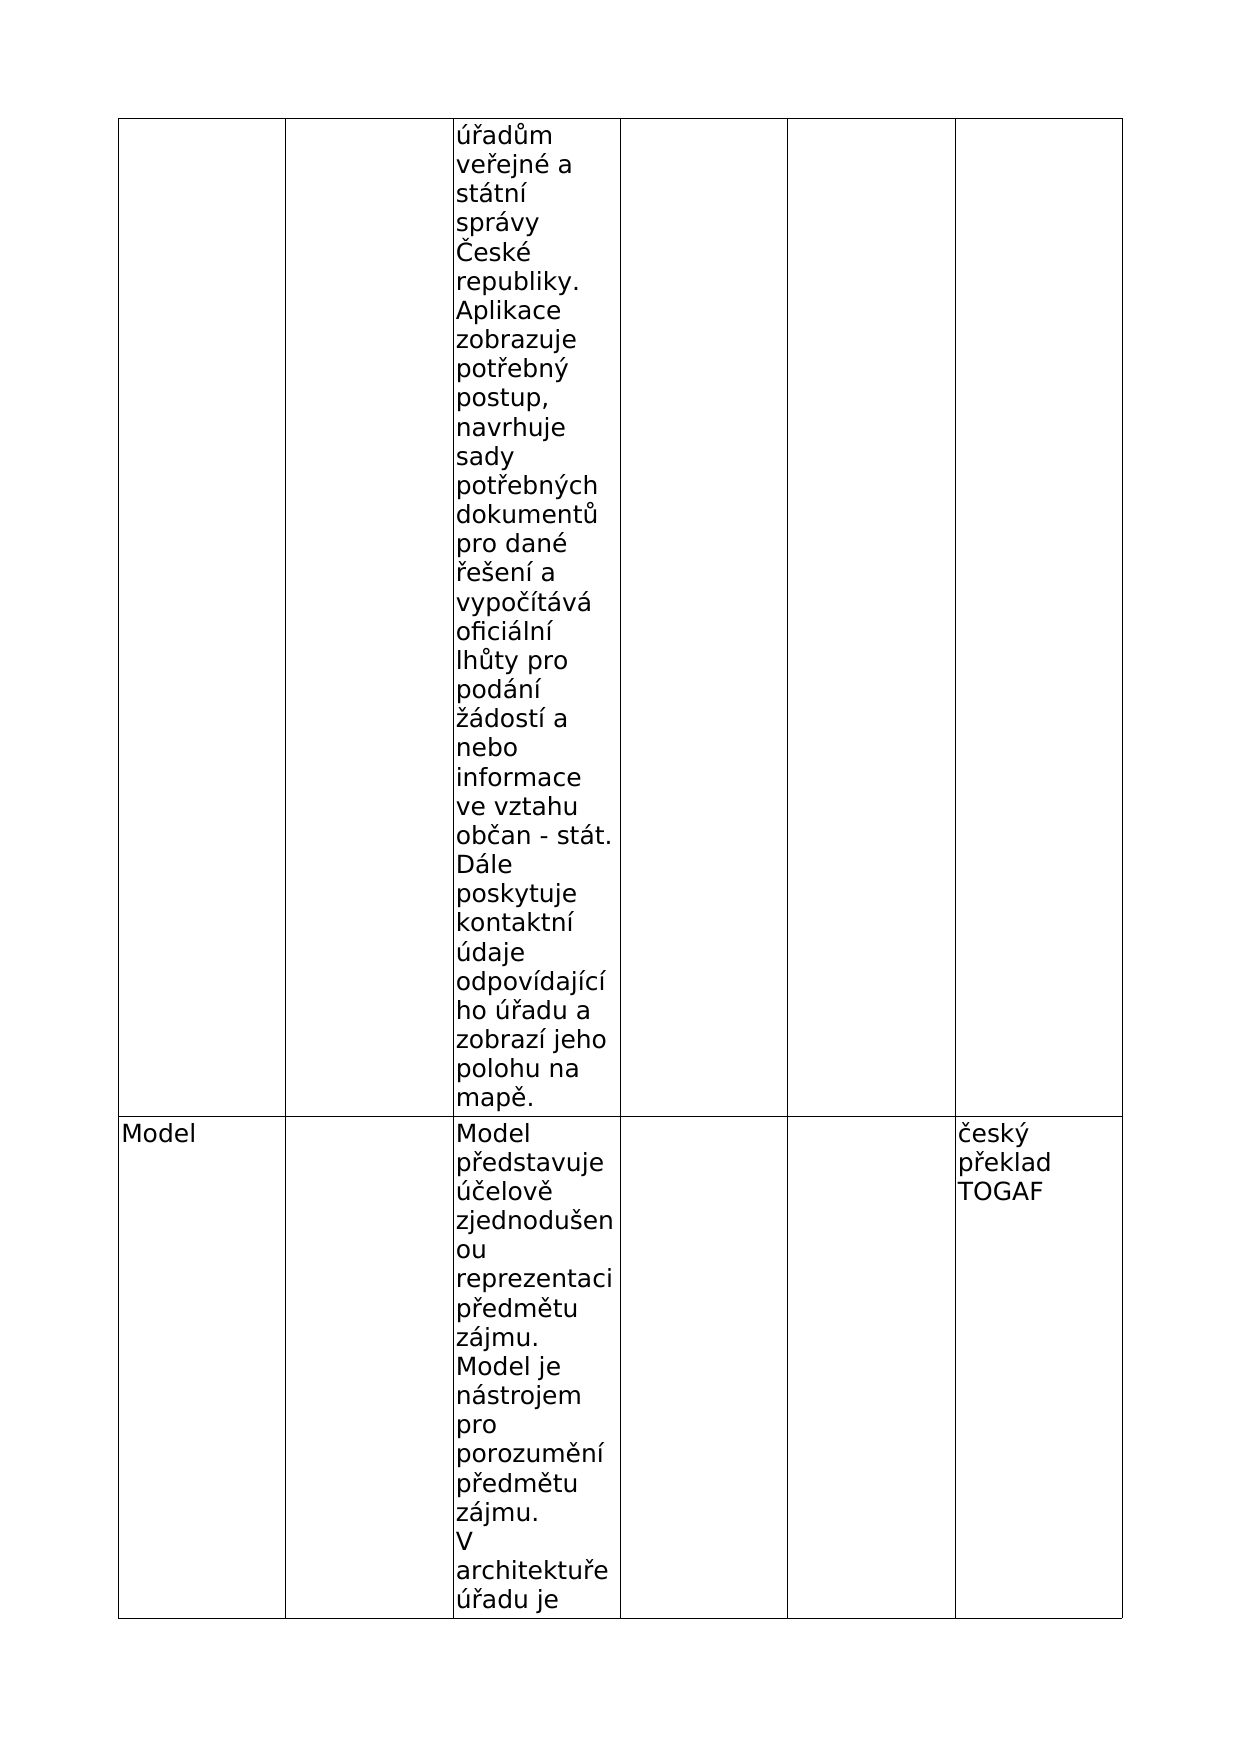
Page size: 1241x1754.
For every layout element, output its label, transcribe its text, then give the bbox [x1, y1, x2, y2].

table_cell [621, 119, 787, 1116]
table_cell [286, 119, 453, 1116]
table_cell [621, 1117, 787, 1617]
table_cell český překlad TOGAF [956, 1117, 1122, 1617]
table_cell Model představuje účelově zjednodušenou reprezentaci předmětu zájmu. Model je nástrojem pro porozumění předmětu zájmu. V architektuře úřadu je [454, 1117, 620, 1617]
table_cell [788, 1117, 955, 1617]
table_cell [956, 119, 1122, 1116]
table_cell Model [119, 1117, 285, 1617]
table_cell úřadům veřejné a státní správy České republiky. Aplikace zobrazuje potřebný postup, navrhuje sady potřebných dokumentů pro dané řešení a vypočítává oficiální lhůty pro podání žádostí a nebo informace ve vztahu občan - stát. Dále poskytuje kontaktní údaje odpovídajícího úřadu a zobrazí jeho polohu na mapě. [454, 119, 620, 1116]
table_cell [119, 119, 285, 1116]
table_cell [286, 1117, 453, 1617]
table_cell [788, 119, 955, 1116]
